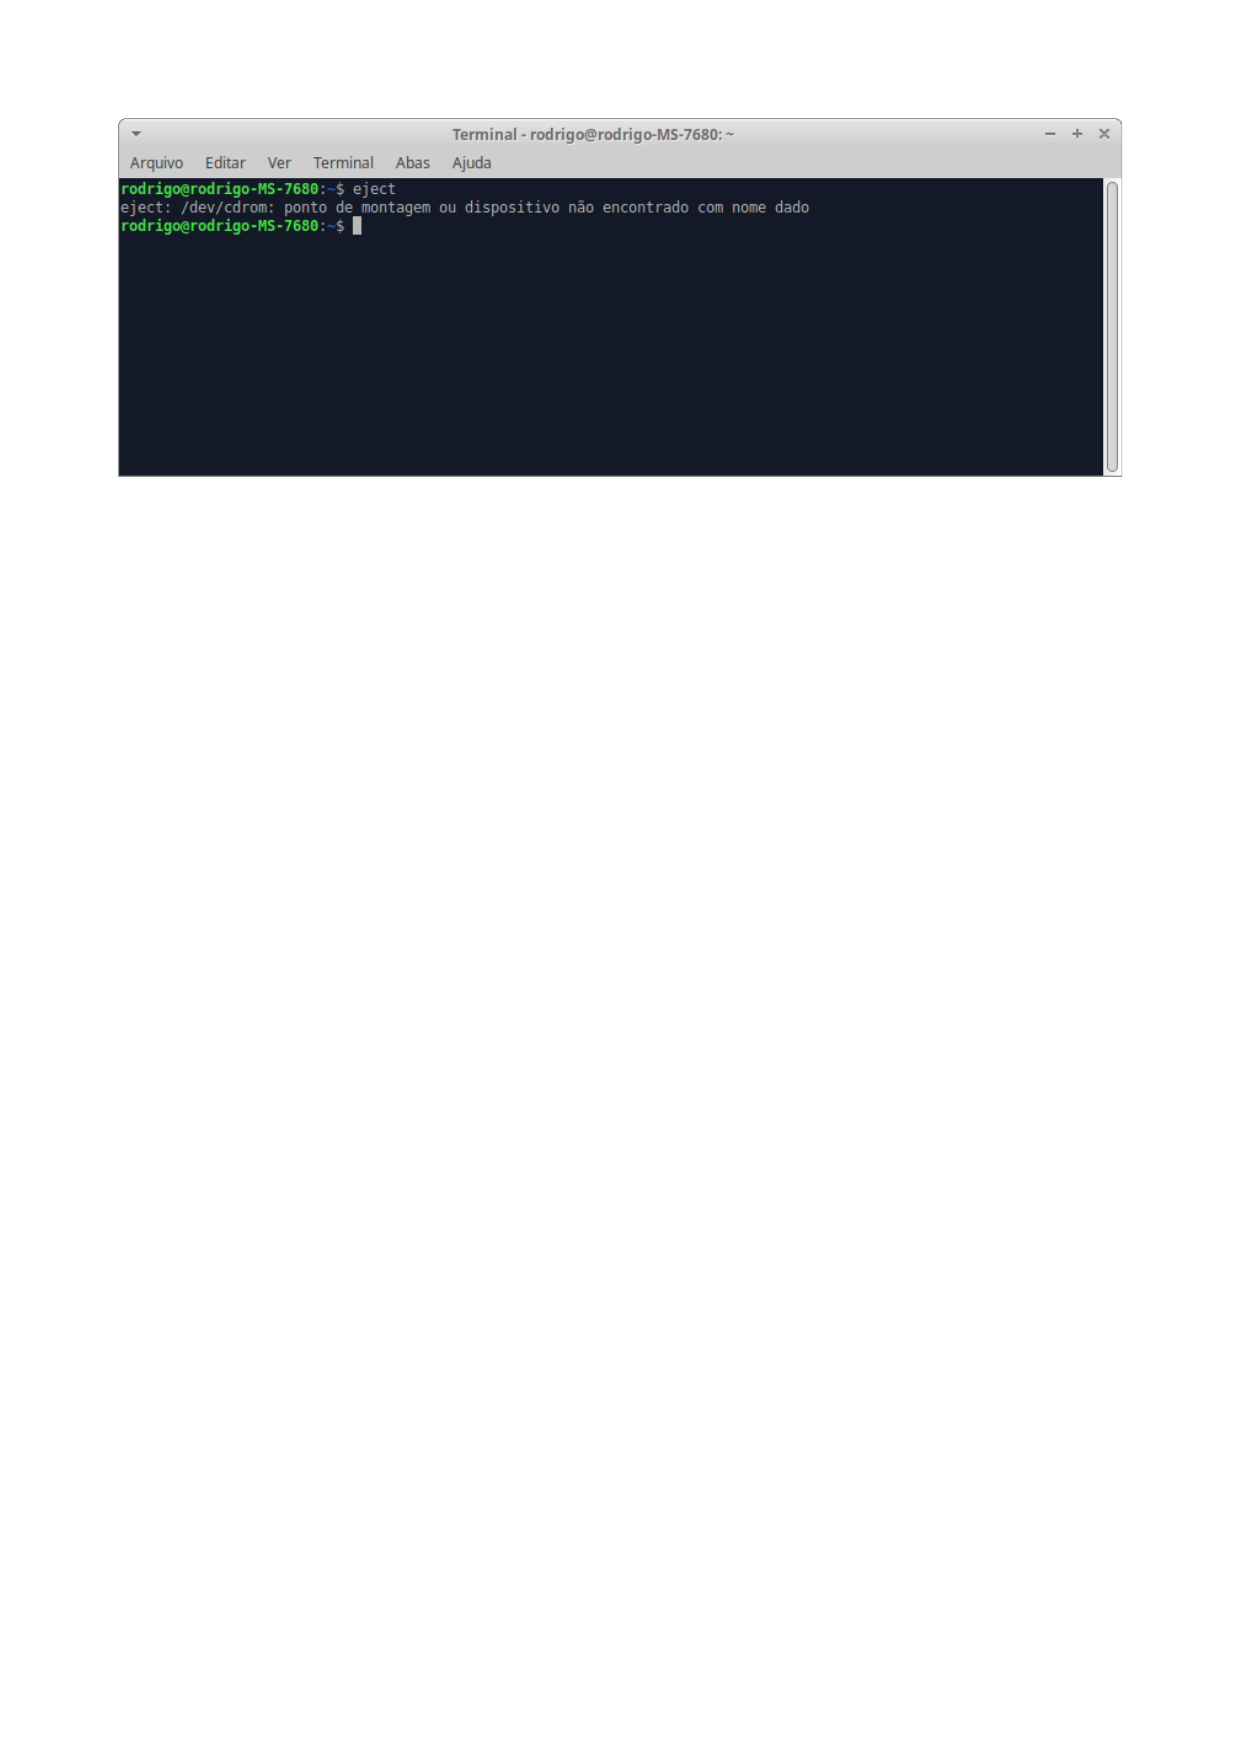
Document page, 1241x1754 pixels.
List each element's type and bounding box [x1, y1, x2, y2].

picture [118, 118, 1123, 477]
